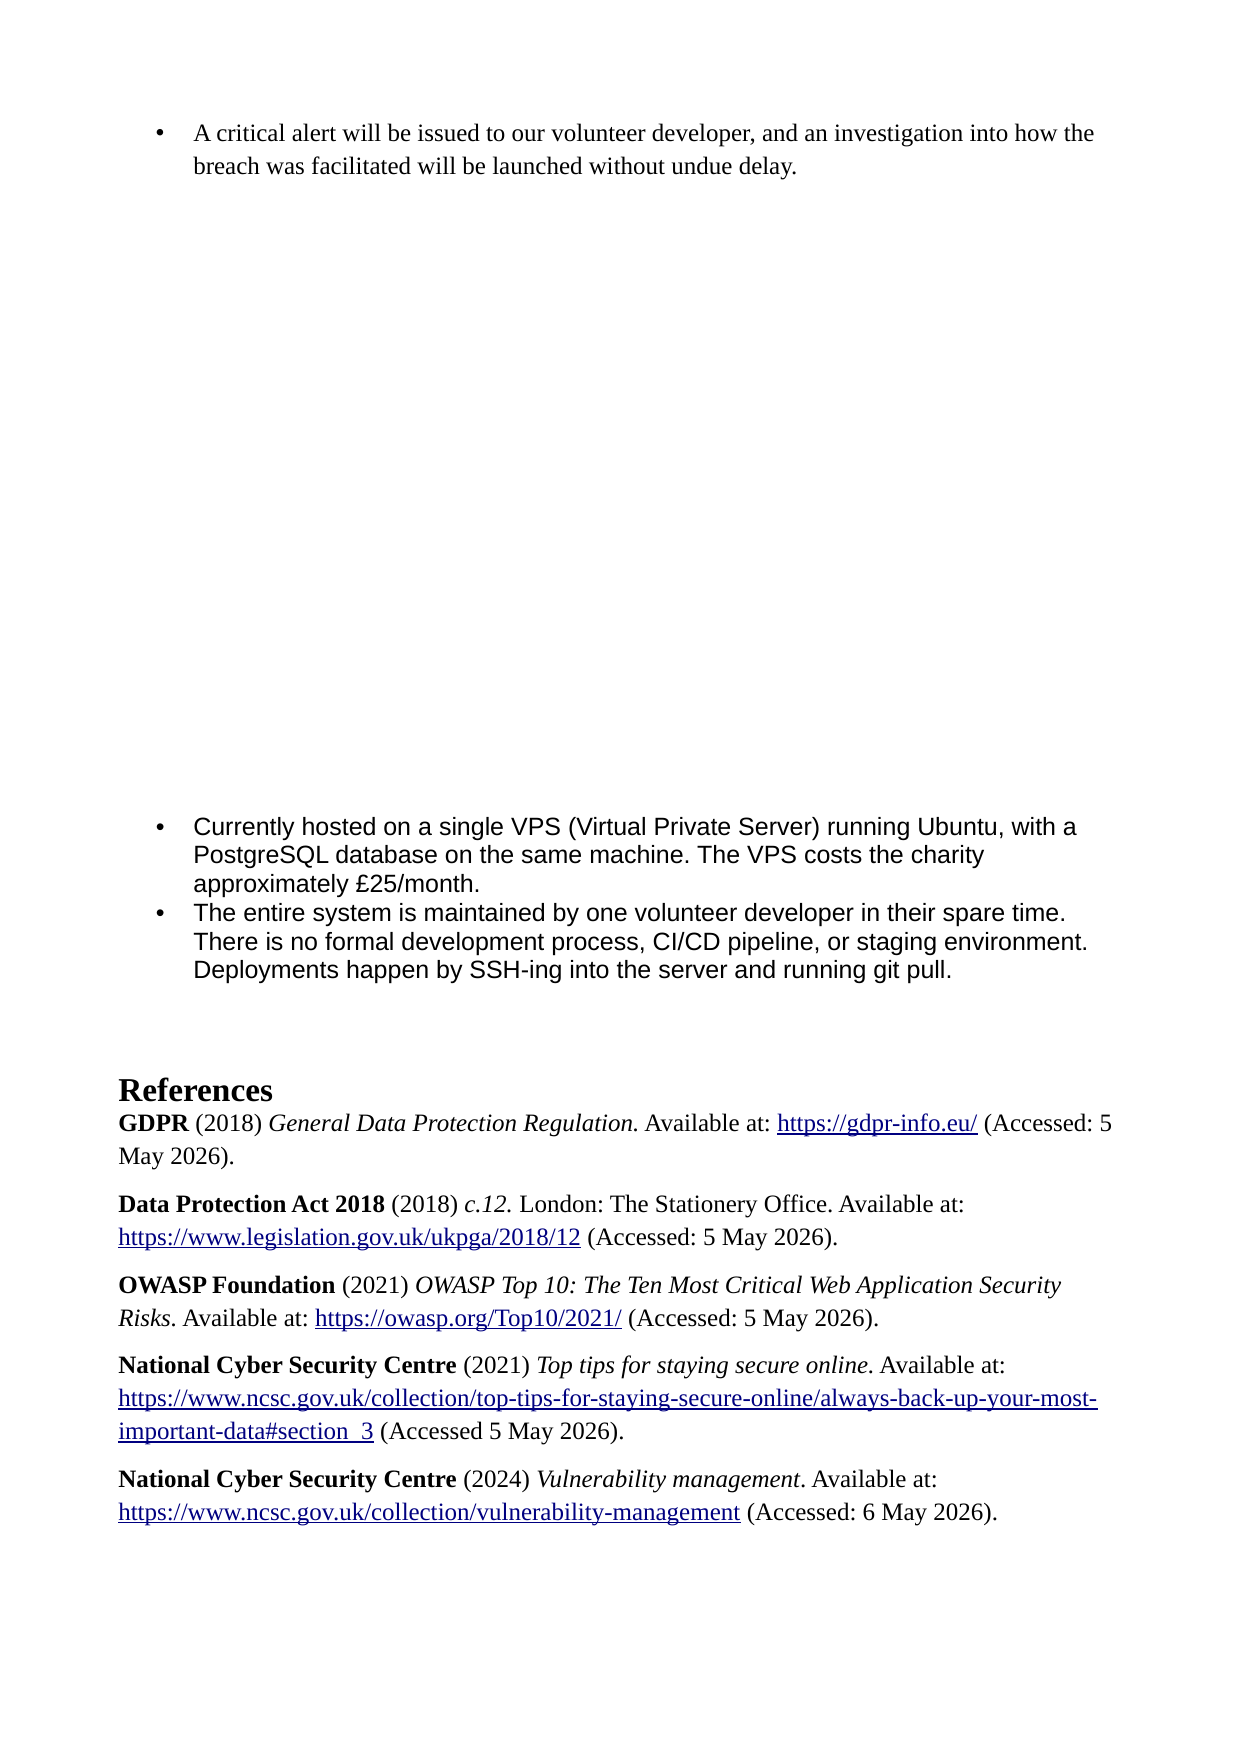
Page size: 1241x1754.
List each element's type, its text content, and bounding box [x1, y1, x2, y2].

text Data Protection Act 2018 (2018) c.12. London: The Stationery Office. Available at: https://www.legislation.gov.uk/ukpga/2018/12 (Accessed: 5 May 2026). [118, 1189, 1122, 1251]
text OWASP Foundation (2021) OWASP Top 10: The Ten Most Critical Web Application Security Risks. Available at: https://owasp.org/Top10/2021/ (Accessed: 5 May 2026). [118, 1270, 1122, 1331]
list A critical alert will be issued to our volunteer developer, and an investigation into how the breach was facilitated will be launched without undue delay. [156, 118, 1122, 180]
text References [118, 1070, 1122, 1108]
list The entire system is maintained by one volunteer developer in their spare time. There is no formal development process, CI/CD pipeline, or staging environment. Deployments happen by SSH-ing into the server and running git pull. [156, 898, 1122, 984]
text National Cyber Security Centre (2021) Top tips for staying secure online. Available at: https://www.ncsc.gov.uk/collection/top-tips-for-staying-secure-online/always-back-up-your-most-important-data#section_3 (Accessed 5 May 2026). [118, 1350, 1122, 1445]
text GDPR (2018) General Data Protection Regulation. Available at: https://gdpr-info.eu/ (Accessed: 5 May 2026). [118, 1108, 1122, 1170]
list Currently hosted on a single VPS (Virtual Private Server) running Ubuntu, with a PostgreSQL database on the same machine. The VPS costs the charity approximately £25/month. [156, 812, 1122, 898]
text National Cyber Security Centre (2024) Vulnerability management. Available at: https://www.ncsc.gov.uk/collection/vulnerability-management (Accessed: 6 May 2026). [118, 1464, 1122, 1526]
